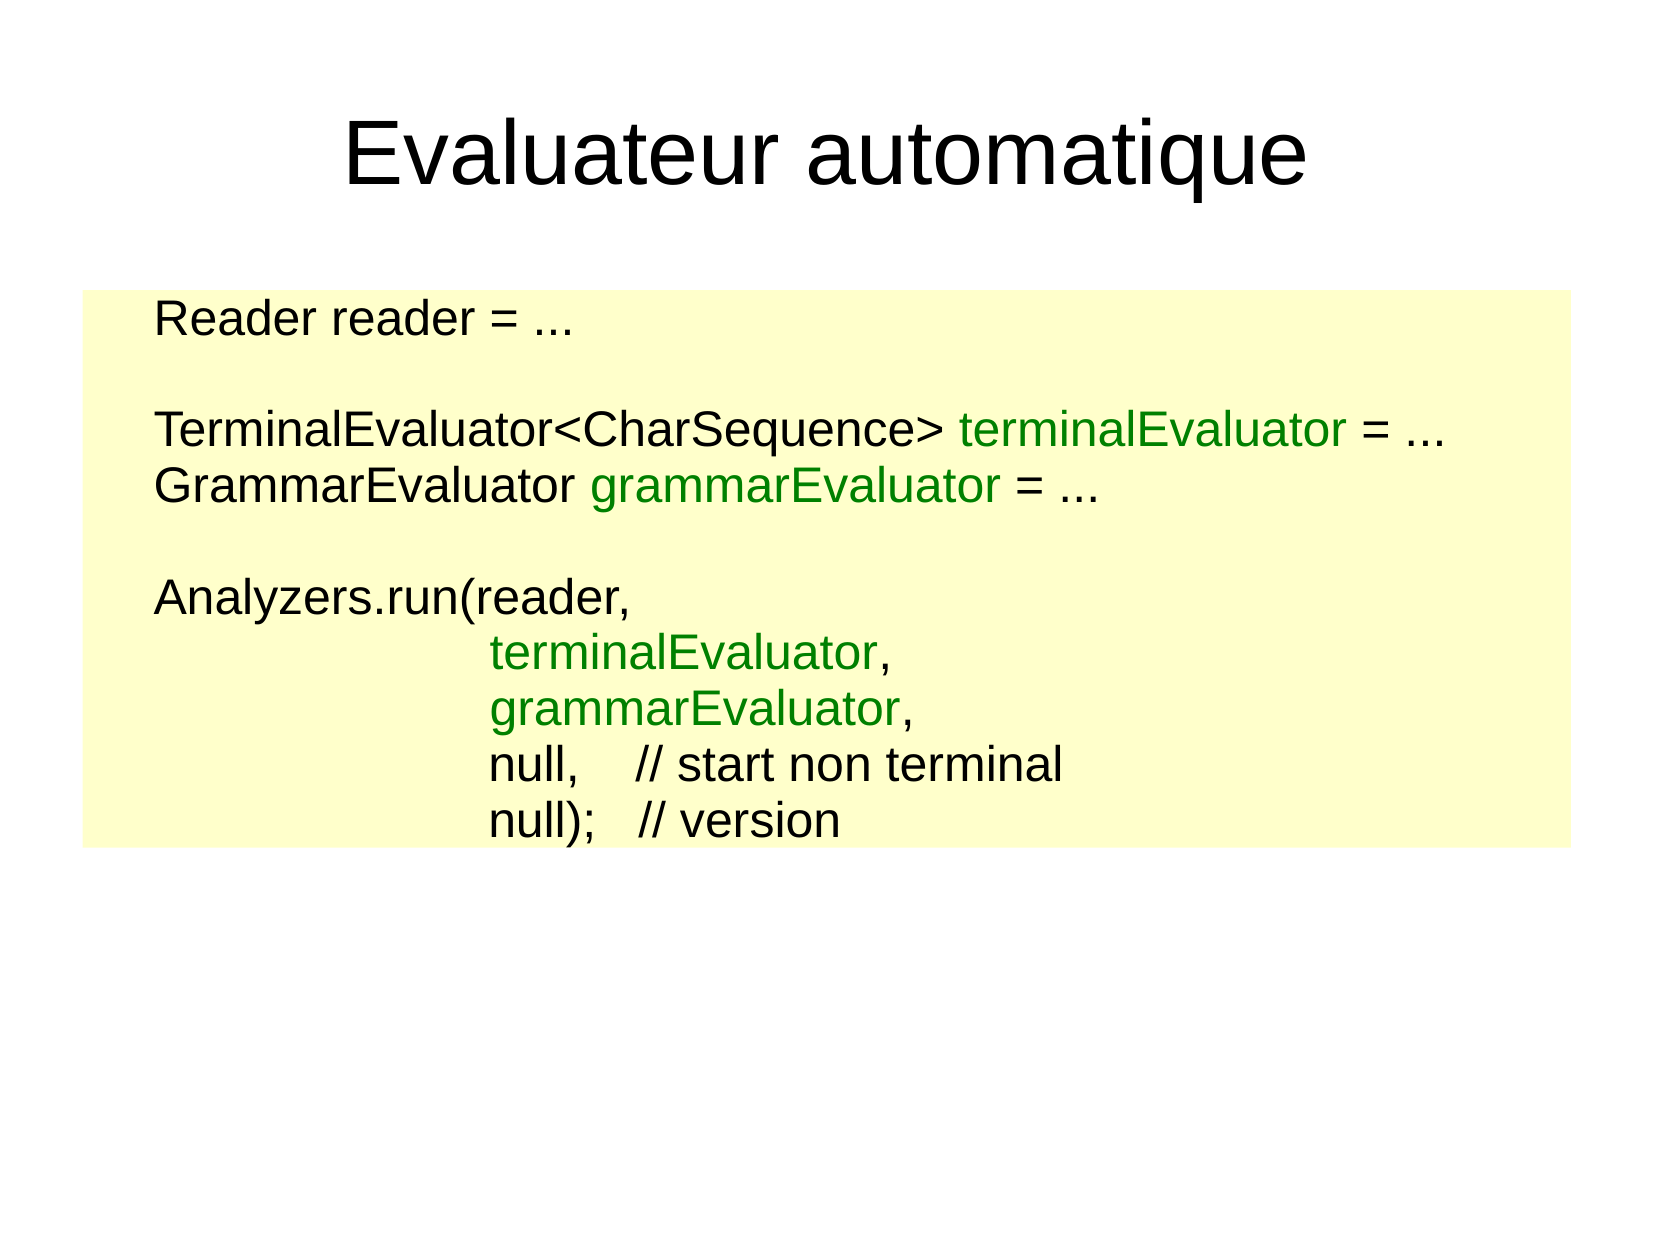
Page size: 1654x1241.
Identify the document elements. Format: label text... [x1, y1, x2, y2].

title Evaluateur automatique [82, 49, 1571, 257]
list Reader reader = ... TerminalEvaluator<CharSequence> terminalEvaluator = ... GrammarEvaluator grammarEvaluator = ... Analyzers.run(reader, terminalEvaluator, grammarEvaluator, null, // start non terminal null); // version [82, 290, 1571, 848]
